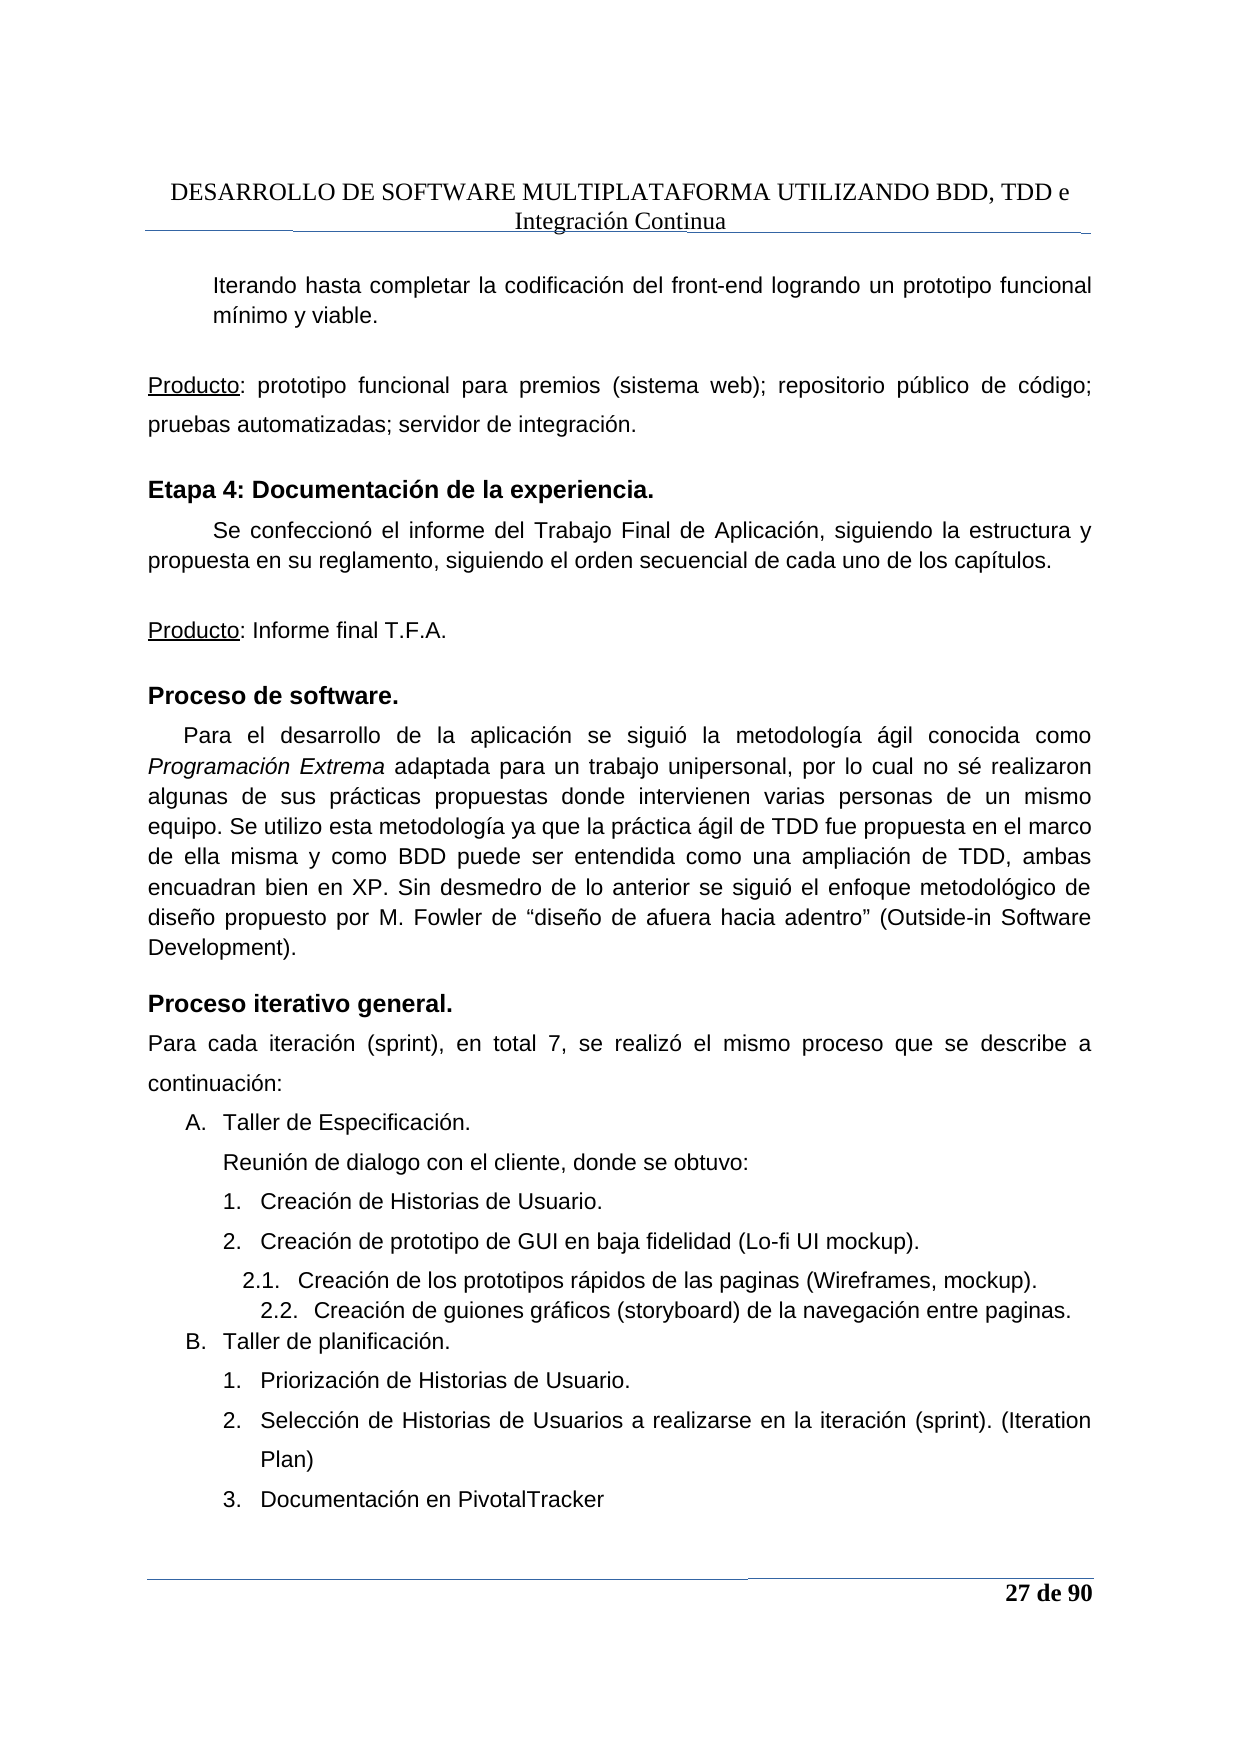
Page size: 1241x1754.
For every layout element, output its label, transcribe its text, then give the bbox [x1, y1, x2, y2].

list Selección de Historias de Usuarios a realizarse en la iteración (sprint). (Iteration Plan) [223, 1407, 1093, 1472]
list Iterando hasta completar la codificación del front-end logrando un prototipo funcional mínimo y viable. [177, 272, 1093, 328]
list Creación de los prototipos rápidos de las paginas (Wireframes, mockup). [242, 1267, 1093, 1293]
subtitle Proceso de software. [148, 681, 1093, 710]
list Reunión de dialogo con el cliente, donde se obtuvo: [185, 1149, 1093, 1175]
text Producto: prototipo funcional para premios (sistema web); repositorio público de código; pruebas automatizadas; servidor de integración. [148, 372, 1093, 437]
text Se confeccionó el informe del Trabajo Final de Aplicación, siguiendo la estructura y propuesta en su reglamento, siguiendo el orden secuencial de cada uno de los capítulos. [148, 517, 1093, 573]
list Creación de guiones gráficos (storyboard) de la navegación entre paginas. [260, 1297, 1093, 1324]
list Priorización de Historias de Usuario. [223, 1367, 1093, 1393]
list Creación de prototipo de GUI en baja fidelidad (Lo-fi UI mockup). [223, 1228, 1093, 1254]
list Creación de Historias de Usuario. [223, 1188, 1093, 1214]
text Para cada iteración (sprint), en total 7, se realizó el mismo proceso que se describe a continuación: [148, 1030, 1093, 1096]
subtitle Proceso iterativo general. [148, 989, 1093, 1018]
list Taller de Especificación. [185, 1109, 1093, 1136]
list Taller de planificación. [185, 1328, 1093, 1354]
text Producto: Informe final T.F.A. [148, 617, 1093, 643]
text Para el desarrollo de la aplicación se siguió la metodología ágil conocida como Programación Extrema adaptada para un trabajo unipersonal, por lo cual no sé realizaron algunas de sus prácticas propuestas donde intervienen varias personas de un mismo equipo. Se utilizo esta metodología ya que la práctica ágil de TDD fue propuesta en el marco de ella misma y como BDD puede ser entendida como una ampliación de TDD, ambas encuadran bien en XP. Sin desmedro de lo anterior se siguió el enfoque metodológico de diseño propuesto por M. Fowler de “diseño de afuera hacia adentro” (Outside-in Software Development). [148, 722, 1093, 960]
subtitle Etapa 4: Documentación de la experiencia. [148, 476, 1093, 504]
list Documentación en PivotalTracker [223, 1486, 1093, 1512]
